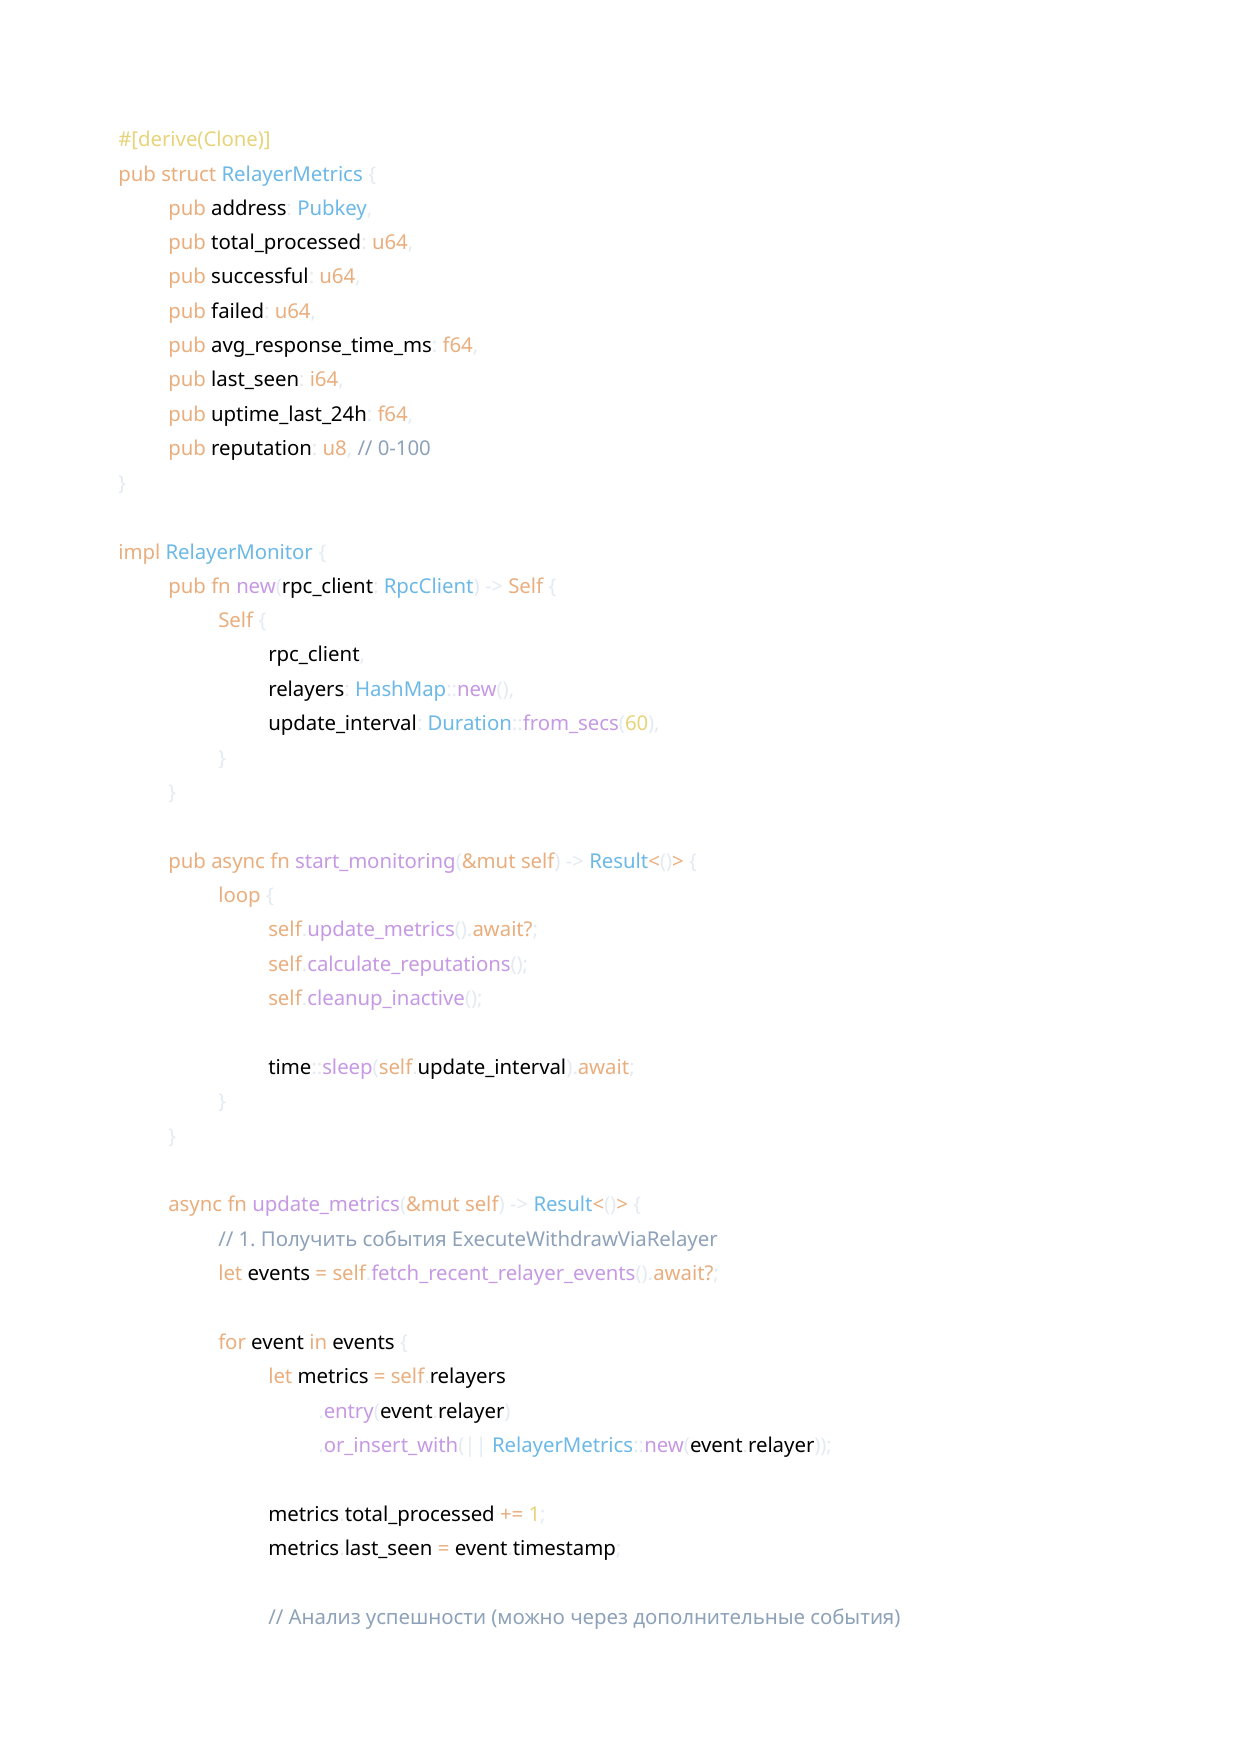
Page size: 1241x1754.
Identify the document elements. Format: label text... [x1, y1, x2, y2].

text // 1. Получить события ExecuteWithdrawViaRelayer [118, 1218, 1122, 1252]
text pub failed: u64, [118, 290, 1122, 324]
text pub uptime_last_24h: f64, [118, 393, 1122, 427]
text rpc_client, [118, 634, 1122, 668]
text metrics.last_seen = event.timestamp; [118, 1527, 1122, 1562]
text metrics.total_processed += 1; [118, 1493, 1122, 1527]
text } [118, 737, 1122, 771]
text update_interval: Duration::from_secs(60), [118, 702, 1122, 737]
text pub last_seen: i64, [118, 359, 1122, 393]
text async fn update_metrics(&mut self) -> Result<()> { [118, 1184, 1122, 1218]
text pub address: Pubkey, [118, 187, 1122, 221]
text pub reputation: u8, // 0-100 [118, 427, 1122, 462]
text .entry(event.relayer) [118, 1390, 1122, 1424]
text } [118, 1081, 1122, 1115]
text pub async fn start_monitoring(&mut self) -> Result<()> { [118, 840, 1122, 874]
text self.update_metrics().await?; [118, 909, 1122, 943]
text // Анализ успешности (можно через дополнительные события) [118, 1596, 1122, 1631]
text Self { [118, 599, 1122, 634]
text pub total_processed: u64, [118, 221, 1122, 256]
text pub fn new(rpc_client: RpcClient) -> Self { [118, 565, 1122, 599]
text #[derive(Clone)] [118, 118, 1122, 152]
text } [118, 1115, 1122, 1149]
text let events = self.fetch_recent_relayer_events().await?; [118, 1252, 1122, 1287]
text let metrics = self.relayers [118, 1356, 1122, 1390]
text pub successful: u64, [118, 256, 1122, 290]
text loop { [118, 874, 1122, 909]
text self.calculate_reputations(); [118, 943, 1122, 977]
text time::sleep(self.update_interval).await; [118, 1046, 1122, 1081]
text pub struct RelayerMetrics { [118, 152, 1122, 187]
text } [118, 462, 1122, 496]
text pub avg_response_time_ms: f64, [118, 324, 1122, 359]
text .or_insert_with(|| RelayerMetrics::new(event.relayer)); [118, 1424, 1122, 1459]
text self.cleanup_inactive(); [118, 977, 1122, 1012]
text impl RelayerMonitor { [118, 531, 1122, 565]
text } [118, 771, 1122, 806]
text relayers: HashMap::new(), [118, 668, 1122, 702]
text for event in events { [118, 1321, 1122, 1356]
